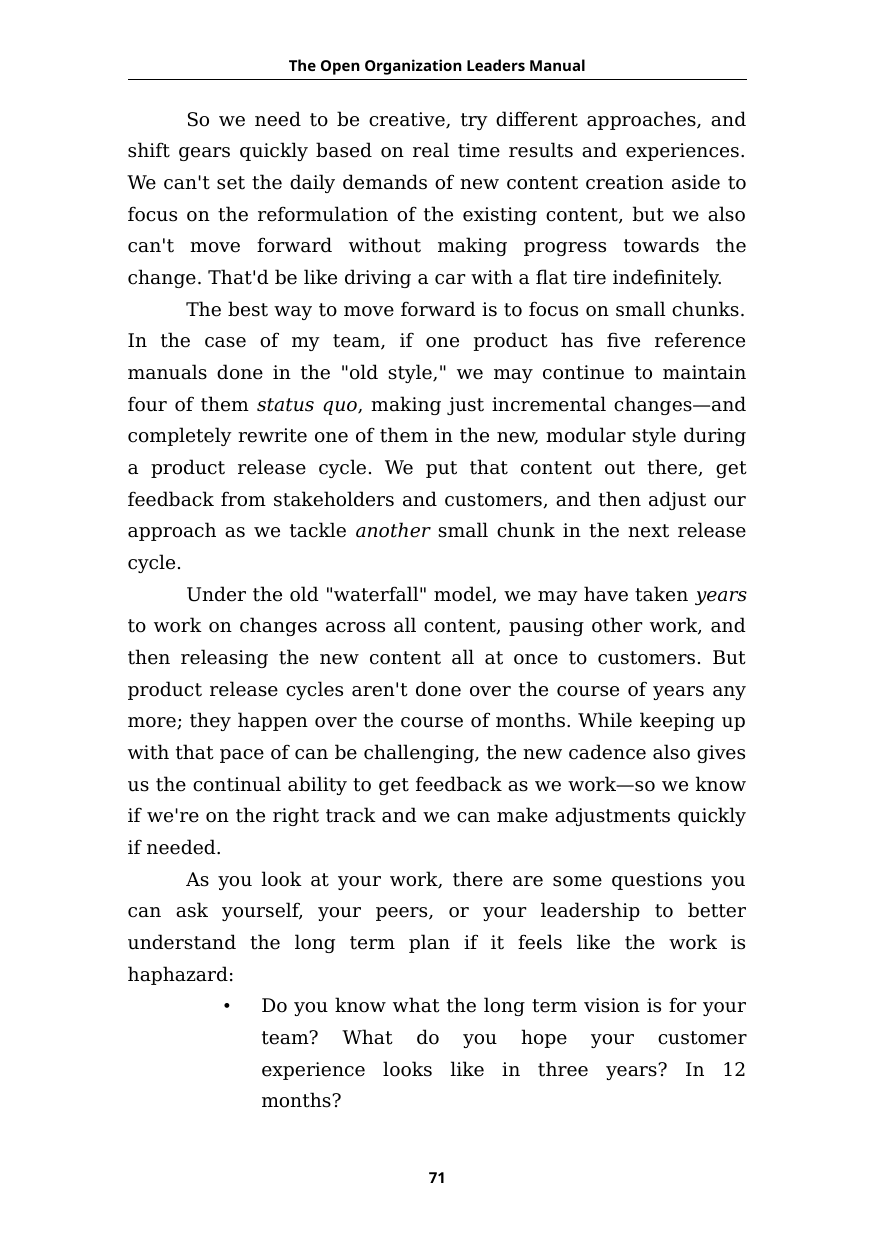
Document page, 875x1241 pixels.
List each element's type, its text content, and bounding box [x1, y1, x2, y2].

list Do you know what the long term vision is for your team? What do you hope your customer experience looks like in three years? In 12 months? [223, 995, 747, 1112]
text So we need to be creative, try different approaches, and shift gears quickly based on real time results and experiences. We can't set the daily demands of new content creation aside to focus on the reformulation of the existing content, but we also can't move forward without making progress towards the change. That'd be like driving a car with a flat tire indefinitely. [127, 109, 747, 289]
text Under the old "waterfall" model, we may have taken years to work on changes across all content, pausing other work, and then releasing the new content all at once to customers. But product release cycles aren't done over the course of years any more; they happen over the course of months. While keeping up with that pace of can be challenging, the new cadence also gives us the continual ability to get feedback as we work—so we know if we're on the right track and we can make adjustments quickly if needed. [127, 584, 747, 859]
text The best way to move forward is to focus on small chunks. In the case of my team, if one product has five reference manuals done in the "old style," we may continue to maintain four of them status quo, making just incremental changes—and completely rewrite one of them in the new, modular style during a product release cycle. We put that content out there, get feedback from stakeholders and customers, and then adjust our approach as we tackle another small chunk in the next release cycle. [127, 299, 747, 574]
text As you look at your work, there are some questions you can ask yourself, your peers, or your leadership to better understand the long term plan if it feels like the work is haphazard: [127, 869, 747, 986]
